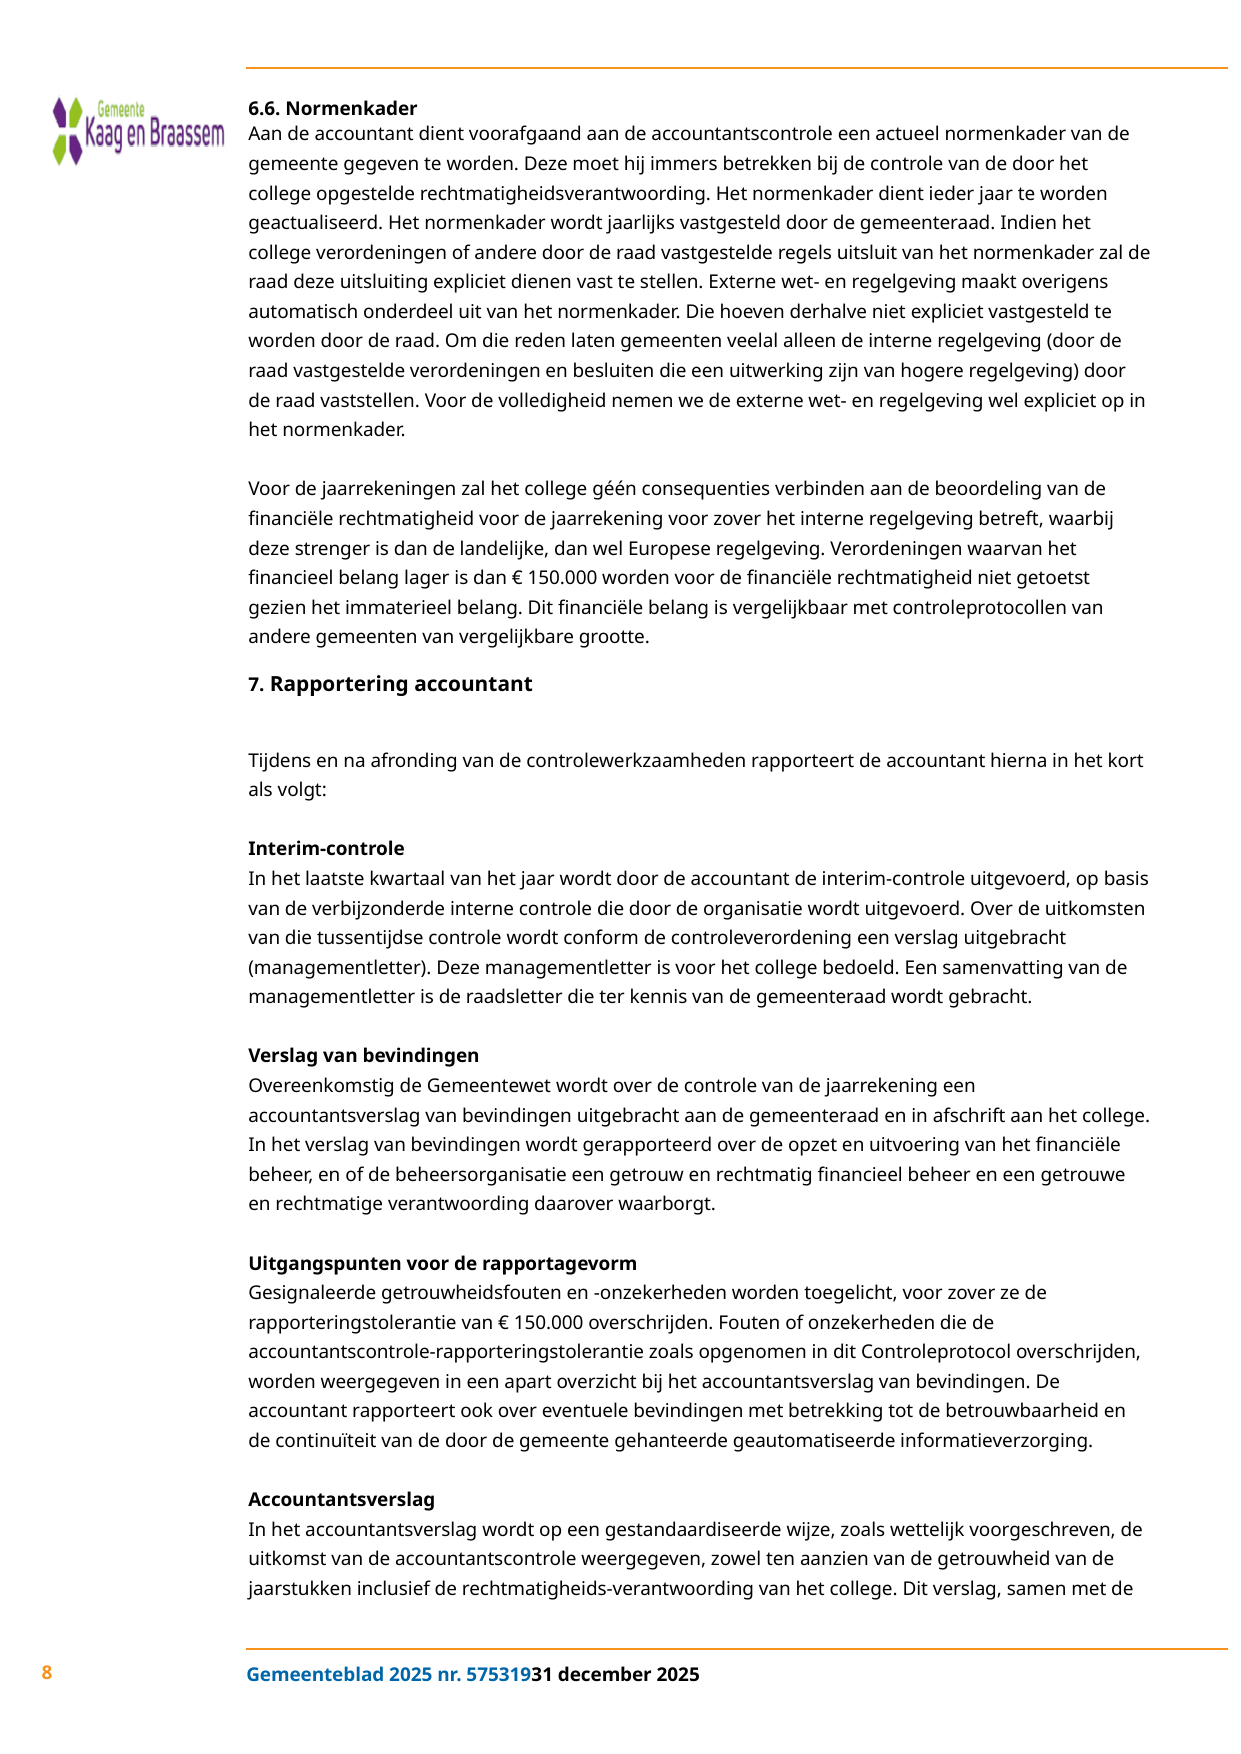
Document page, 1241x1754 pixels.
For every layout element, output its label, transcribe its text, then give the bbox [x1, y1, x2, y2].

text Uitgangspunten voor de rapportagevorm [248, 1250, 1152, 1275]
text Aan de accountant dient voorafgaand aan de accountantscontrole een actueel normenkader van de gemeente gegeven te worden. Deze moet hij immers betrekken bij de controle van de door het college opgestelde rechtmatigheidsverantwoording. Het normenkader dient ieder jaar te worden geactualiseerd. Het normenkader wordt jaarlijks vastgesteld door de gemeenteraad. Indien het college verordeningen of andere door de raad vastgestelde regels uitsluit van het normenkader zal de raad deze uitsluiting expliciet dienen vast te stellen. Externe wet- en regelgeving maakt overigens automatisch onderdeel uit van het normenkader. Die hoeven derhalve niet expliciet vastgesteld te worden door de raad. Om die reden laten gemeenten veelal alleen de interne regelgeving (door de raad vastgestelde verordeningen en besluiten die een uitwerking zijn van hogere regelgeving) door de raad vaststellen. Voor de volledigheid nemen we de externe wet- en regelgeving wel expliciet op in het normenkader. [248, 121, 1152, 442]
text 6.6. Normenkader [248, 95, 1152, 121]
text 7. Rapportering accountant [248, 669, 1152, 697]
text Verslag van bevindingen [248, 1043, 1152, 1068]
text Tijdens en na afronding van de controlewerkzaamheden rapporteert de accountant hierna in het kort als volgt: [248, 747, 1152, 802]
text Interim-controle [248, 836, 1152, 861]
text In het laatste kwartaal van het jaar wordt door de accountant de interim-controle uitgevoerd, op basis van de verbijzonderde interne controle die door de organisatie wordt uitgevoerd. Over de uitkomsten van die tussentijdse controle wordt conform de controleverordening een verslag uitgebracht (managementletter). Deze managementletter is voor het college bedoeld. Een samenvatting van de managementletter is de raadsletter die ter kennis van de gemeenteraad wordt gebracht. [248, 865, 1152, 1009]
text Overeenkomstig de Gemeentewet wordt over de controle van de jaarrekening een accountantsverslag van bevindingen uitgebracht aan de gemeenteraad en in afschrift aan het college. In het verslag van bevindingen wordt gerapporteerd over de opzet en uitvoering van het financiële beheer, en of de beheersorganisatie een getrouw en rechtmatig financieel beheer en een getrouwe en rechtmatige verantwoording daarover waarborgt. [248, 1072, 1152, 1216]
text Voor de jaarrekeningen zal het college géén consequenties verbinden aan de beoordeling van de financiële rechtmatigheid voor de jaarrekening voor zover het interne regelgeving betreft, waarbij deze strenger is dan de landelijke, dan wel Europese regelgeving. Verordeningen waarvan het financieel belang lager is dan € 150.000 worden voor de financiële rechtmatigheid niet getoetst gezien het immaterieel belang. Dit financiële belang is vergelijkbaar met controleprotocollen van andere gemeenten van vergelijkbare grootte. [248, 476, 1152, 649]
text Gesignaleerde getrouwheidsfouten en -onzekerheden worden toegelicht, voor zover ze de rapporteringstolerantie van € 150.000 overschrijden. Fouten of onzekerheden die de accountantscontrole-rapporteringstolerantie zoals opgenomen in dit Controleprotocol overschrijden, worden weergegeven in een apart overzicht bij het accountantsverslag van bevindingen. De accountant rapporteert ook over eventuele bevindingen met betrekking tot de betrouwbaarheid en de continuïteit van de door de gemeente gehanteerde geautomatiseerde informatieverzorging. [248, 1279, 1152, 1453]
text In het accountantsverslag wordt op een gestandaardiseerde wijze, zoals wettelijk voorgeschreven, de uitkomst van de accountantscontrole weergegeven, zowel ten aanzien van de getrouwheid van de jaarstukken inclusief de rechtmatigheids-verantwoording van het college. Dit verslag, samen met de [248, 1516, 1152, 1601]
text Accountantsverslag [248, 1486, 1152, 1512]
picture [41, 47, 231, 172]
